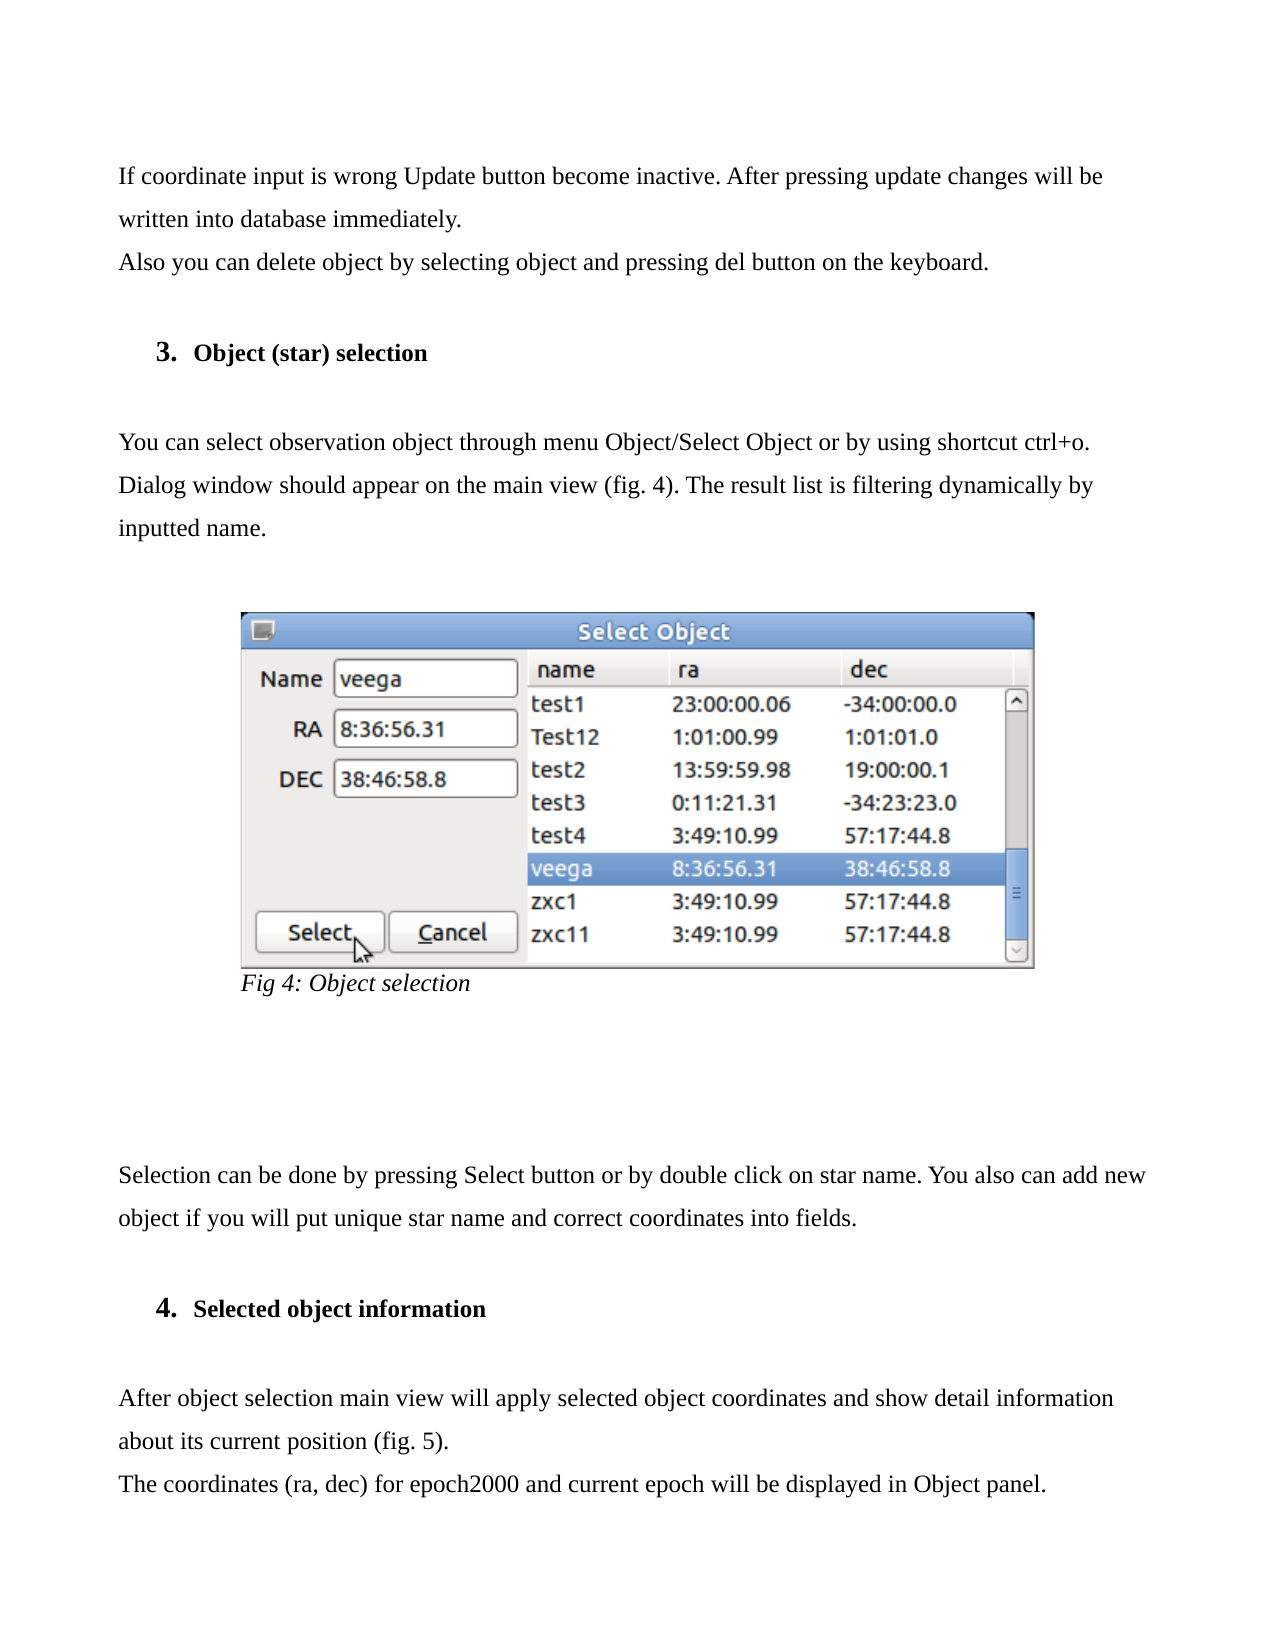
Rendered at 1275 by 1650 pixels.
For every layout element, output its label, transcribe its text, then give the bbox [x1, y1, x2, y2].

text The coordinates (ra, dec) for epoch2000 and current epoch will be displayed in Object panel. [118, 1469, 1157, 1498]
picture [240, 612, 1035, 969]
text If coordinate input is wrong Update button become inactive. After pressing update changes will be written into database immediately. [118, 161, 1157, 233]
text Also you can delete object by selecting object and pressing del button on the keyboard. [118, 247, 1157, 276]
list Object (star) selection [156, 334, 1157, 367]
text Fig 4: Object selection [241, 969, 1034, 997]
text Selection can be done by pressing Select button or by double click on star name. You also can add new object if you will put unique star name and correct coordinates into fields. [118, 1160, 1157, 1232]
list Selected object information [156, 1290, 1157, 1323]
text After object selection main view will apply selected object coordinates and show detail information about its current position (fig. 5). [118, 1383, 1157, 1455]
text You can select observation object through menu Object/Select Object or by using shortcut ctrl+o. Dialog window should appear on the main view (fig. 4). The result list is filtering dynamically by inputted name. [118, 427, 1157, 542]
